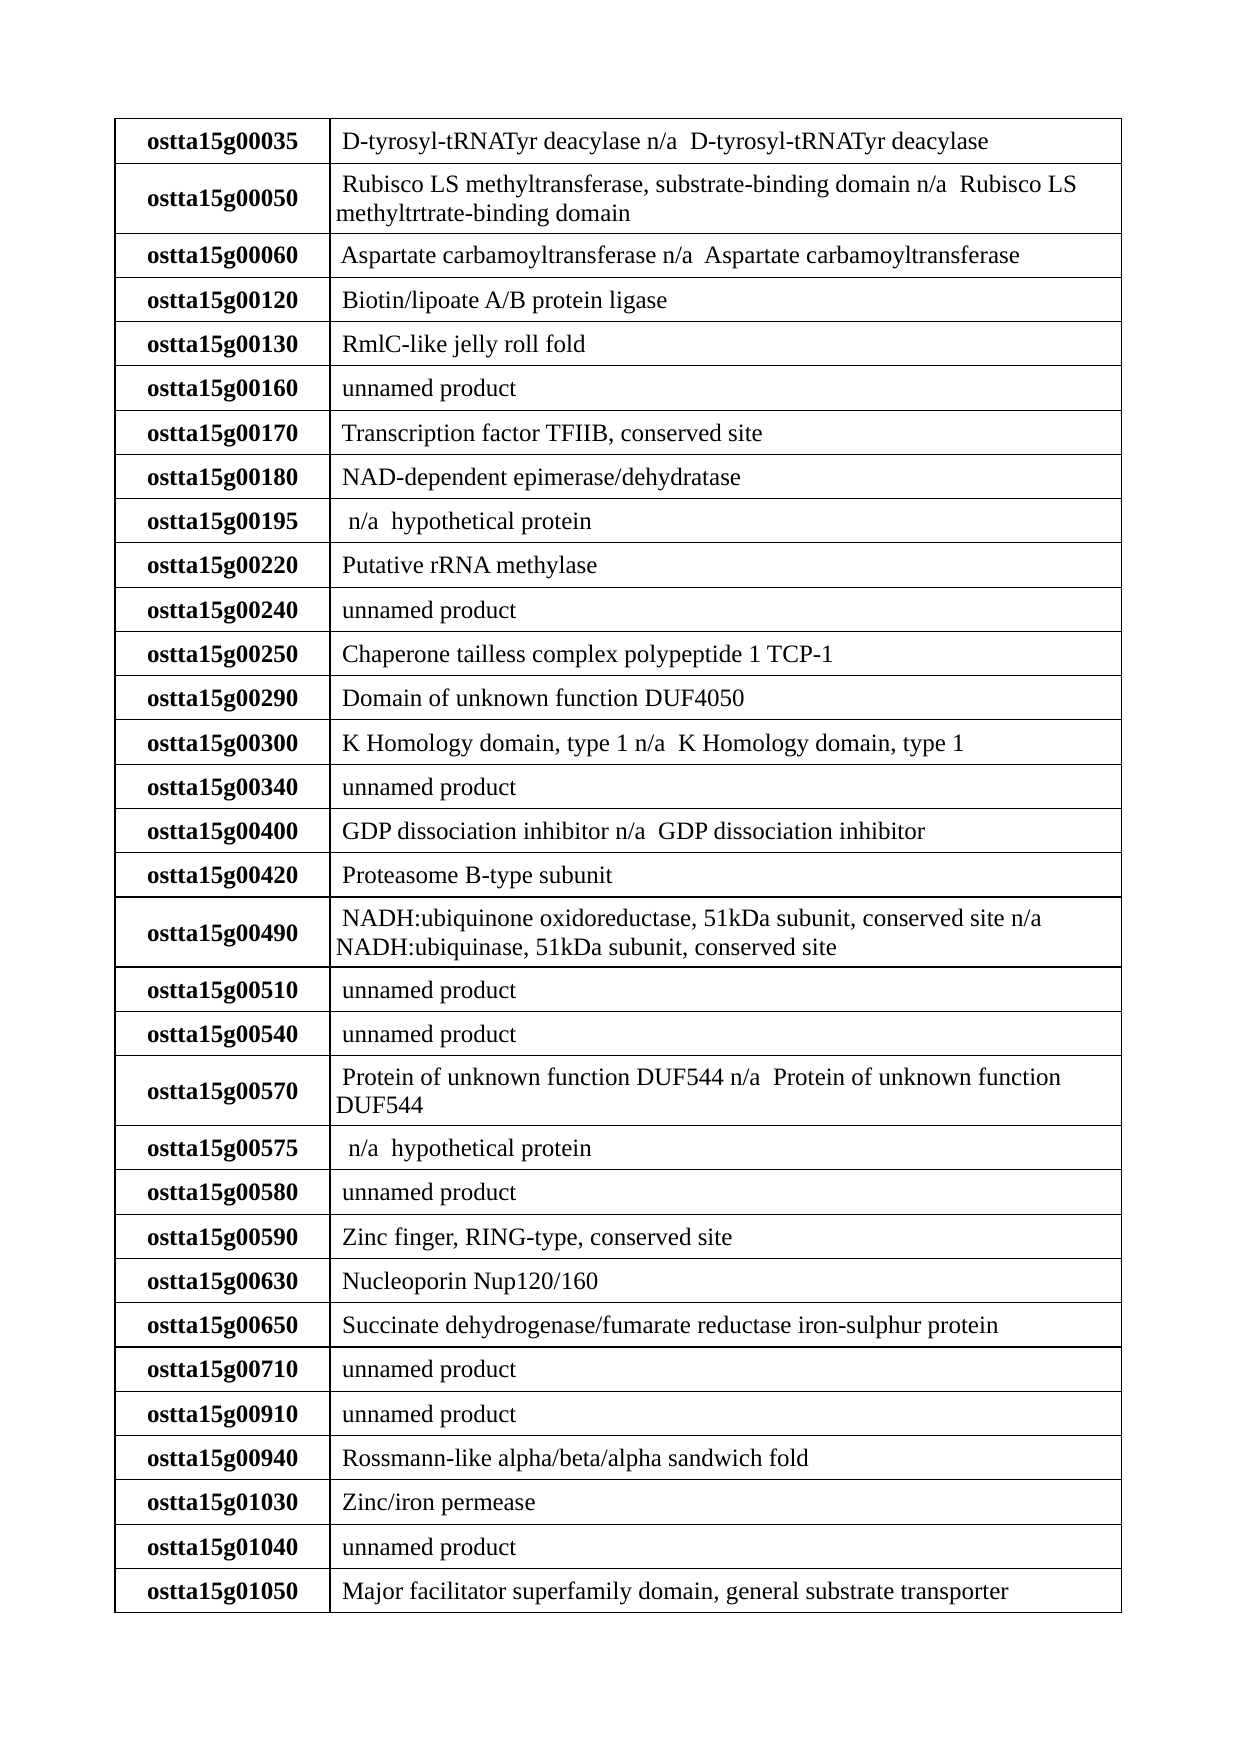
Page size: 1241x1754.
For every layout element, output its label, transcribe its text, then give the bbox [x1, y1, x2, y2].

table_cell ostta15g00340 [116, 765, 329, 808]
table_cell [1122, 1258, 1240, 1302]
table_cell ostta15g00710 [116, 1348, 329, 1391]
table_cell unnamed product [331, 1348, 1121, 1391]
table_cell Nucleoporin Nup120/160 [331, 1259, 1121, 1302]
table_cell Putative rRNA methylase [331, 543, 1121, 587]
table_cell ostta15g00195 [116, 499, 329, 542]
table_cell ostta15g01050 [116, 1569, 329, 1612]
table_cell ostta15g00570 [116, 1056, 329, 1125]
table_cell ostta15g00035 [116, 119, 329, 162]
table_cell ostta15g00050 [116, 164, 329, 232]
table_cell unnamed product [331, 1170, 1121, 1213]
table_cell Proteasome B-type subunit [331, 853, 1121, 896]
table_cell unnamed product [331, 588, 1121, 631]
table_cell ostta15g00130 [116, 322, 329, 365]
table_cell ostta15g00910 [116, 1392, 329, 1435]
table_cell ostta15g00510 [116, 968, 329, 1011]
table_cell RmlC-like jelly roll fold [331, 322, 1121, 365]
table_cell [1122, 498, 1240, 542]
table_cell ostta15g00540 [116, 1012, 329, 1055]
table_cell unnamed product [331, 968, 1121, 1011]
table_cell Transcription factor TFIIB, conserved site [331, 411, 1121, 454]
table_cell Protein of unknown function DUF544 n/a Protein of unknown function DUF544 [331, 1056, 1121, 1125]
table_cell ostta15g00940 [116, 1436, 329, 1479]
table_cell ostta15g00650 [116, 1303, 329, 1346]
table_cell ostta15g00300 [116, 720, 329, 764]
table_cell unnamed product [331, 1525, 1121, 1568]
table_cell [1122, 233, 1240, 277]
table_cell [1122, 631, 1240, 675]
table_cell [1122, 1568, 1240, 1612]
table_cell [1122, 587, 1240, 631]
table_cell ostta15g00575 [116, 1126, 329, 1169]
table_cell [1122, 1479, 1240, 1523]
table_cell [1122, 896, 1240, 966]
table_cell [1122, 321, 1240, 365]
table_cell NADH:ubiquinone oxidoreductase, 51kDa subunit, conserved site n/a NADH:ubiquinase, 51kDa subunit, conserved site [331, 898, 1121, 966]
table_cell [1122, 852, 1240, 896]
table_cell Rubisco LS methyltransferase, substrate-binding domain n/a Rubisco LS methyltrtrate-binding domain [331, 164, 1121, 232]
table_cell Zinc finger, RING-type, conserved site [331, 1215, 1121, 1258]
table_cell [1122, 1011, 1240, 1055]
table_cell n/a hypothetical protein [331, 1126, 1121, 1169]
table_cell [1122, 1055, 1240, 1125]
table_cell ostta15g00590 [116, 1215, 329, 1258]
table_cell [1122, 118, 1240, 162]
table_cell ostta15g00490 [116, 898, 329, 966]
table_cell [1122, 1346, 1240, 1391]
table_cell ostta15g00250 [116, 632, 329, 675]
table_cell ostta15g00400 [116, 809, 329, 852]
table_cell Rossmann-like alpha/beta/alpha sandwich fold [331, 1436, 1121, 1479]
table_cell Succinate dehydrogenase/fumarate reductase iron-sulphur protein [331, 1303, 1121, 1346]
table_cell [1122, 1524, 1240, 1568]
table_cell [1122, 163, 1240, 232]
table_cell ostta15g00220 [116, 543, 329, 587]
table_cell ostta15g00290 [116, 676, 329, 719]
table_cell ostta15g01030 [116, 1480, 329, 1523]
table_cell Aspartate carbamoyltransferase n/a Aspartate carbamoyltransferase [331, 234, 1121, 277]
table_cell Major facilitator superfamily domain, general substrate transporter [331, 1569, 1121, 1612]
table_cell Biotin/lipoate A/B protein ligase [331, 278, 1121, 321]
table_cell [1122, 1125, 1240, 1169]
table_cell [1122, 365, 1240, 409]
table_cell ostta15g00060 [116, 234, 329, 277]
table_cell unnamed product [331, 1012, 1121, 1055]
table_cell Domain of unknown function DUF4050 [331, 676, 1121, 719]
table_cell [1122, 1391, 1240, 1435]
table_cell ostta15g00630 [116, 1259, 329, 1302]
table_cell unnamed product [331, 765, 1121, 808]
table_cell [1122, 454, 1240, 498]
table_cell [1122, 1302, 1240, 1346]
table_cell [1122, 764, 1240, 808]
table_cell n/a hypothetical protein [331, 499, 1121, 542]
table_cell ostta15g00420 [116, 853, 329, 896]
table_cell K Homology domain, type 1 n/a K Homology domain, type 1 [331, 720, 1121, 764]
table_cell [1122, 1169, 1240, 1213]
table_cell GDP dissociation inhibitor n/a GDP dissociation inhibitor [331, 809, 1121, 852]
table_cell unnamed product [331, 366, 1121, 409]
table_cell unnamed product [331, 1392, 1121, 1435]
table_cell [1122, 410, 1240, 454]
table_cell Zinc/iron permease [331, 1480, 1121, 1523]
table_cell Chaperone tailless complex polypeptide 1 TCP-1 [331, 632, 1121, 675]
table_cell ostta15g00160 [116, 366, 329, 409]
table_cell NAD-dependent epimerase/dehydratase [331, 455, 1121, 498]
table_cell [1122, 966, 1240, 1011]
table_cell ostta15g00120 [116, 278, 329, 321]
table_cell ostta15g00240 [116, 588, 329, 631]
table_cell ostta15g00170 [116, 411, 329, 454]
table_cell [1122, 719, 1240, 764]
table_cell [1122, 808, 1240, 852]
table_cell D-tyrosyl-tRNATyr deacylase n/a D-tyrosyl-tRNATyr deacylase [331, 119, 1121, 162]
table_cell ostta15g01040 [116, 1525, 329, 1568]
table_cell [1122, 277, 1240, 321]
table_cell [1122, 542, 1240, 587]
table_cell [1122, 1435, 1240, 1479]
table_cell [1122, 1214, 1240, 1258]
table_cell ostta15g00580 [116, 1170, 329, 1213]
table_cell [1122, 675, 1240, 719]
table_cell ostta15g00180 [116, 455, 329, 498]
